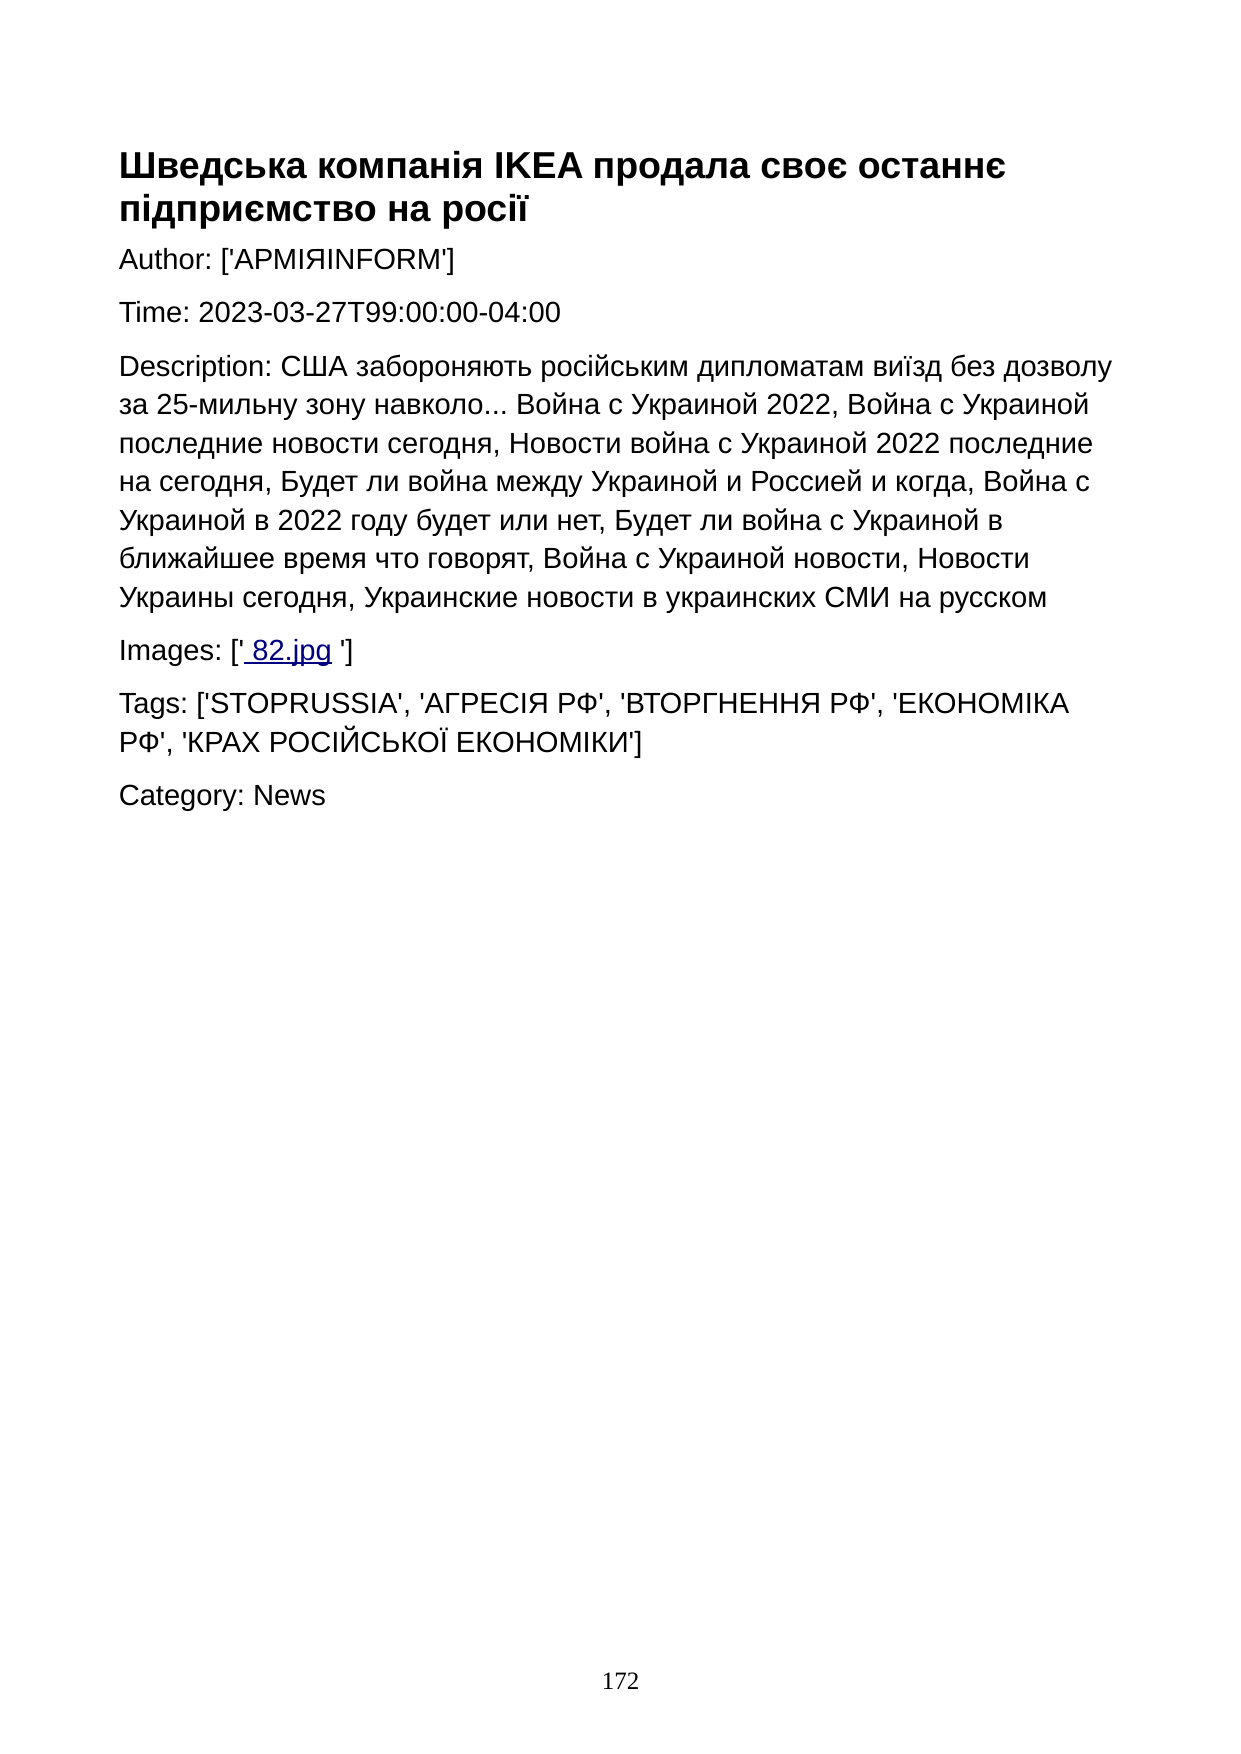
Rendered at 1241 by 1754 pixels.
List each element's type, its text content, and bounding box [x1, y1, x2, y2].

text Tags: ['STOPRUSSIA', 'АГРЕСІЯ РФ', 'ВТОРГНЕННЯ РФ', 'ЕКОНОМІКА РФ', 'КРАХ РОСІЙСЬКОЇ ЕКОНОМІКИ'] [118, 686, 1122, 758]
text Images: [' 82.jpg '] [118, 633, 1122, 666]
text Author: ['АРМІЯINFORM'] [118, 242, 1122, 276]
text Time: 2023-03-27T99:00:00-04:00 [118, 295, 1122, 329]
text Description: США забороняють російським дипломатам виїзд без дозволу за 25-мильну зону навколо... Война с Украиной 2022, Война с Украиной последние новости сегодня, Новости война с Украиной 2022 последние на сегодня, Будет ли война между Украиной и Россией и когда, Война с Украиной в 2022 году будет или нет, Будет ли война с Украиной в ближайшее время что говорят, Война с Украиной новости, Новости Украины сегодня, Украинские новости в украинских СМИ на русском [118, 348, 1122, 613]
subtitle Шведська компанія IKEA продала своє останнє підприємство на росії [118, 143, 1122, 230]
text Category: News [118, 778, 1122, 811]
